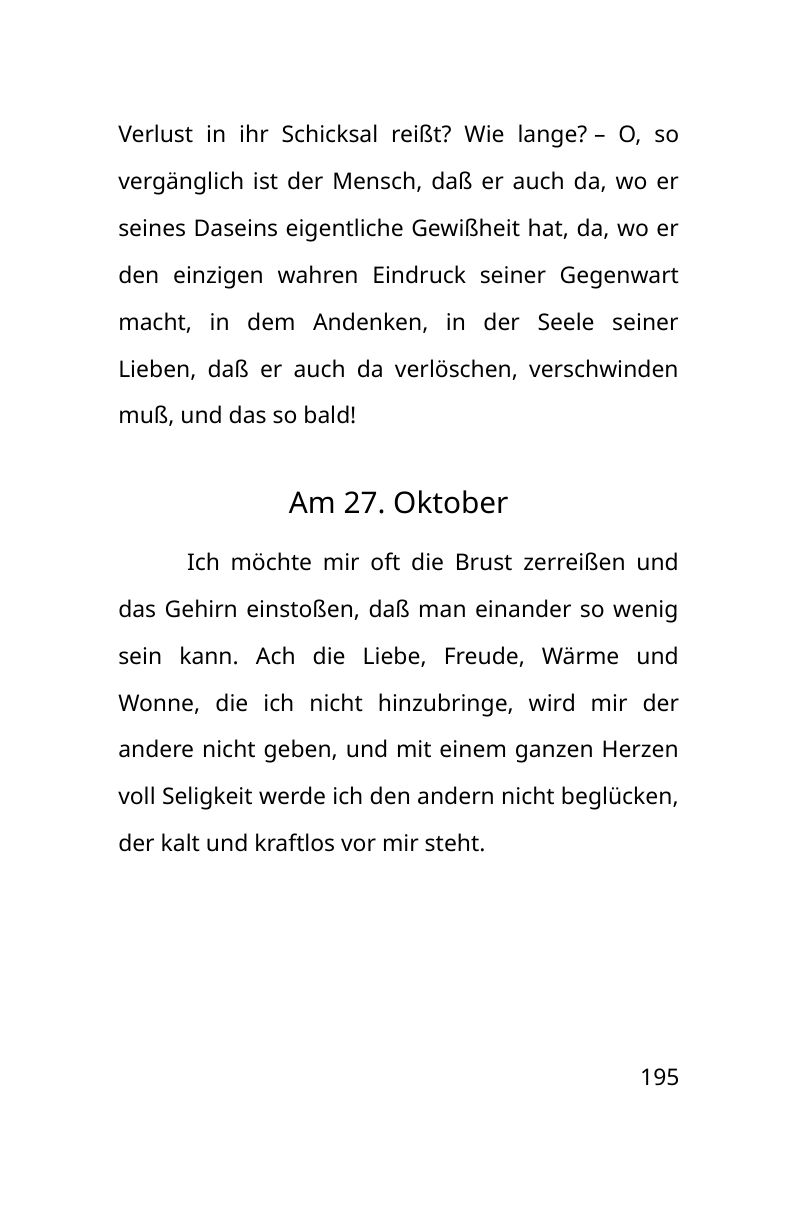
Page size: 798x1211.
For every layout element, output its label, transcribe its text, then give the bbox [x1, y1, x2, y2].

text Verlust in ihr Schicksal reißt? Wie lange? – O, so vergänglich ist der Mensch, daß er auch da, wo er seines Daseins eigentliche Gewißheit hat, da, wo er den einzigen wahren Eindruck seiner Gegenwart macht, in dem Andenken, in der Seele seiner Lieben, daß er auch da verlöschen, verschwinden muß, und das so bald! [118, 118, 679, 431]
subtitle Am 27. Oktober [118, 482, 679, 522]
text Ich möchte mir oft die Brust zerreißen und das Gehirn einstoßen, daß man einander so wenig sein kann. Ach die Liebe, Freude, Wärme und Wonne, die ich nicht hinzubringe, wird mir der andere nicht geben, und mit einem ganzen Herzen voll Seligkeit werde ich den andern nicht beglücken, der kalt und kraftlos vor mir steht. [118, 546, 679, 858]
